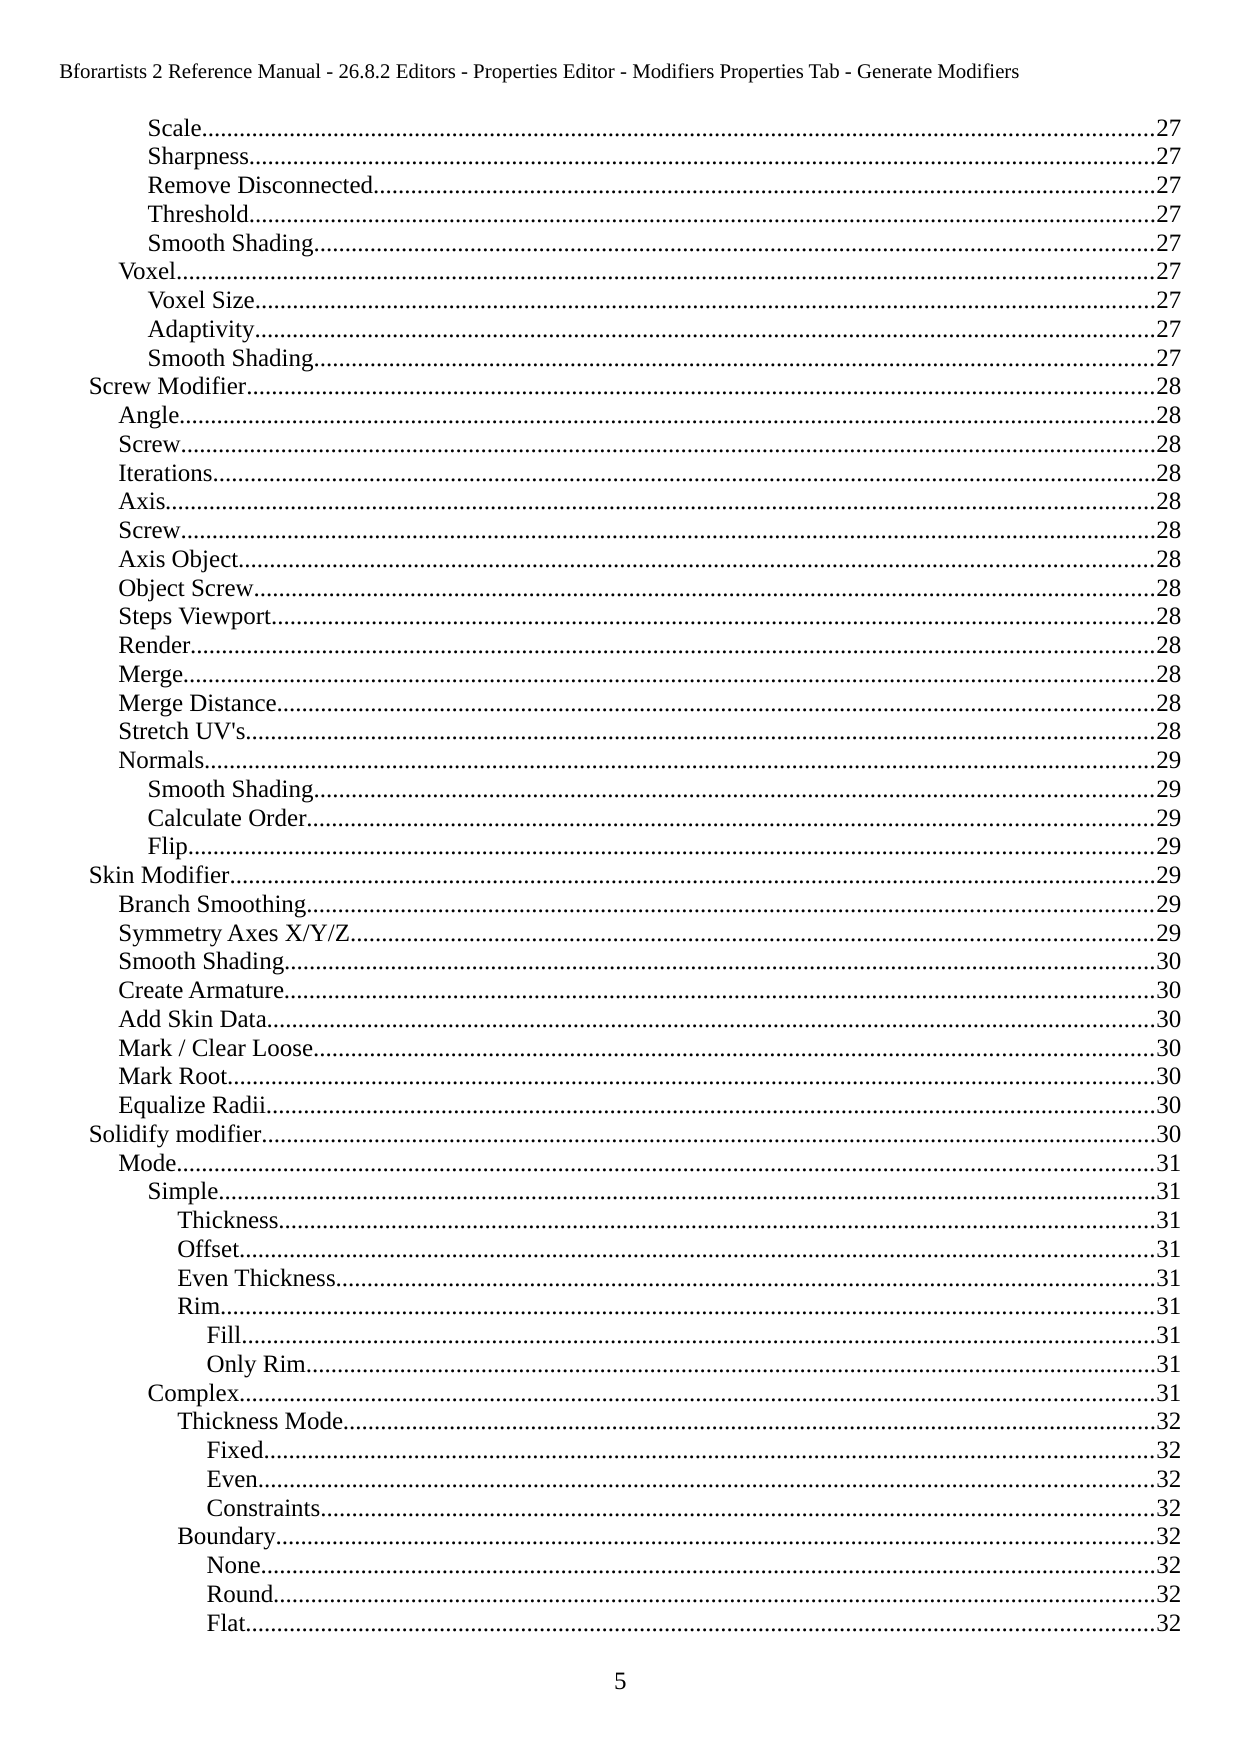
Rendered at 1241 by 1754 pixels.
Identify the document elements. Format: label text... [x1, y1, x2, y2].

text Create Armature 30 [118, 975, 1181, 1004]
text Voxel 27 [118, 256, 1181, 285]
text None 32 [206, 1550, 1181, 1579]
text Axis 28 [118, 486, 1181, 515]
text Sharpness 27 [147, 141, 1181, 170]
text Scale 27 [147, 113, 1181, 141]
text Mark / Clear Loose 30 [118, 1033, 1181, 1061]
text Smooth Shading 29 [147, 774, 1181, 803]
text Offset 31 [177, 1234, 1181, 1263]
text Simple 31 [147, 1176, 1181, 1205]
text Threshold 27 [147, 199, 1181, 228]
text Voxel Size 27 [147, 285, 1181, 314]
text Normals 29 [118, 745, 1181, 774]
text Mark Root 30 [118, 1061, 1181, 1090]
text Fill 31 [206, 1320, 1181, 1349]
text Constraints 32 [206, 1493, 1181, 1521]
text Render 28 [118, 630, 1181, 659]
text Merge 28 [118, 659, 1181, 688]
text Stretch UV's 28 [118, 716, 1181, 745]
text Symmetry Axes X/Y/Z 29 [118, 918, 1181, 946]
text Fixed 32 [206, 1435, 1181, 1464]
text Angle 28 [118, 400, 1181, 429]
text Thickness Mode 32 [177, 1406, 1181, 1435]
text Solidify modifier 30 [88, 1119, 1181, 1148]
text Smooth Shading 30 [118, 946, 1181, 975]
text Even Thickness 31 [177, 1263, 1181, 1291]
text Add Skin Data 30 [118, 1004, 1181, 1033]
text Steps Viewport 28 [118, 601, 1181, 630]
text Flat 32 [206, 1608, 1181, 1636]
text Screw 28 [118, 429, 1181, 458]
text Iterations 28 [118, 458, 1181, 486]
text Only Rim 31 [206, 1349, 1181, 1378]
text Round 32 [206, 1579, 1181, 1608]
text Branch Smoothing 29 [118, 889, 1181, 918]
text Calculate Order 29 [147, 803, 1181, 831]
text Axis Object 28 [118, 544, 1181, 573]
text Smooth Shading 27 [147, 228, 1181, 256]
text Remove Disconnected 27 [147, 170, 1181, 199]
text Smooth Shading 27 [147, 343, 1181, 371]
text Screw 28 [118, 515, 1181, 544]
text Thickness 31 [177, 1205, 1181, 1234]
text Complex 31 [147, 1378, 1181, 1406]
text Mode 31 [118, 1148, 1181, 1176]
text Merge Distance 28 [118, 688, 1181, 716]
text Screw Modifier 28 [88, 371, 1181, 400]
text Equalize Radii 30 [118, 1090, 1181, 1119]
text Even 32 [206, 1464, 1181, 1493]
text Object Screw 28 [118, 573, 1181, 601]
text Rim 31 [177, 1291, 1181, 1320]
text Adaptivity 27 [147, 314, 1181, 343]
text Skin Modifier 29 [88, 860, 1181, 889]
text Boundary 32 [177, 1521, 1181, 1550]
text Flip 29 [147, 831, 1181, 860]
